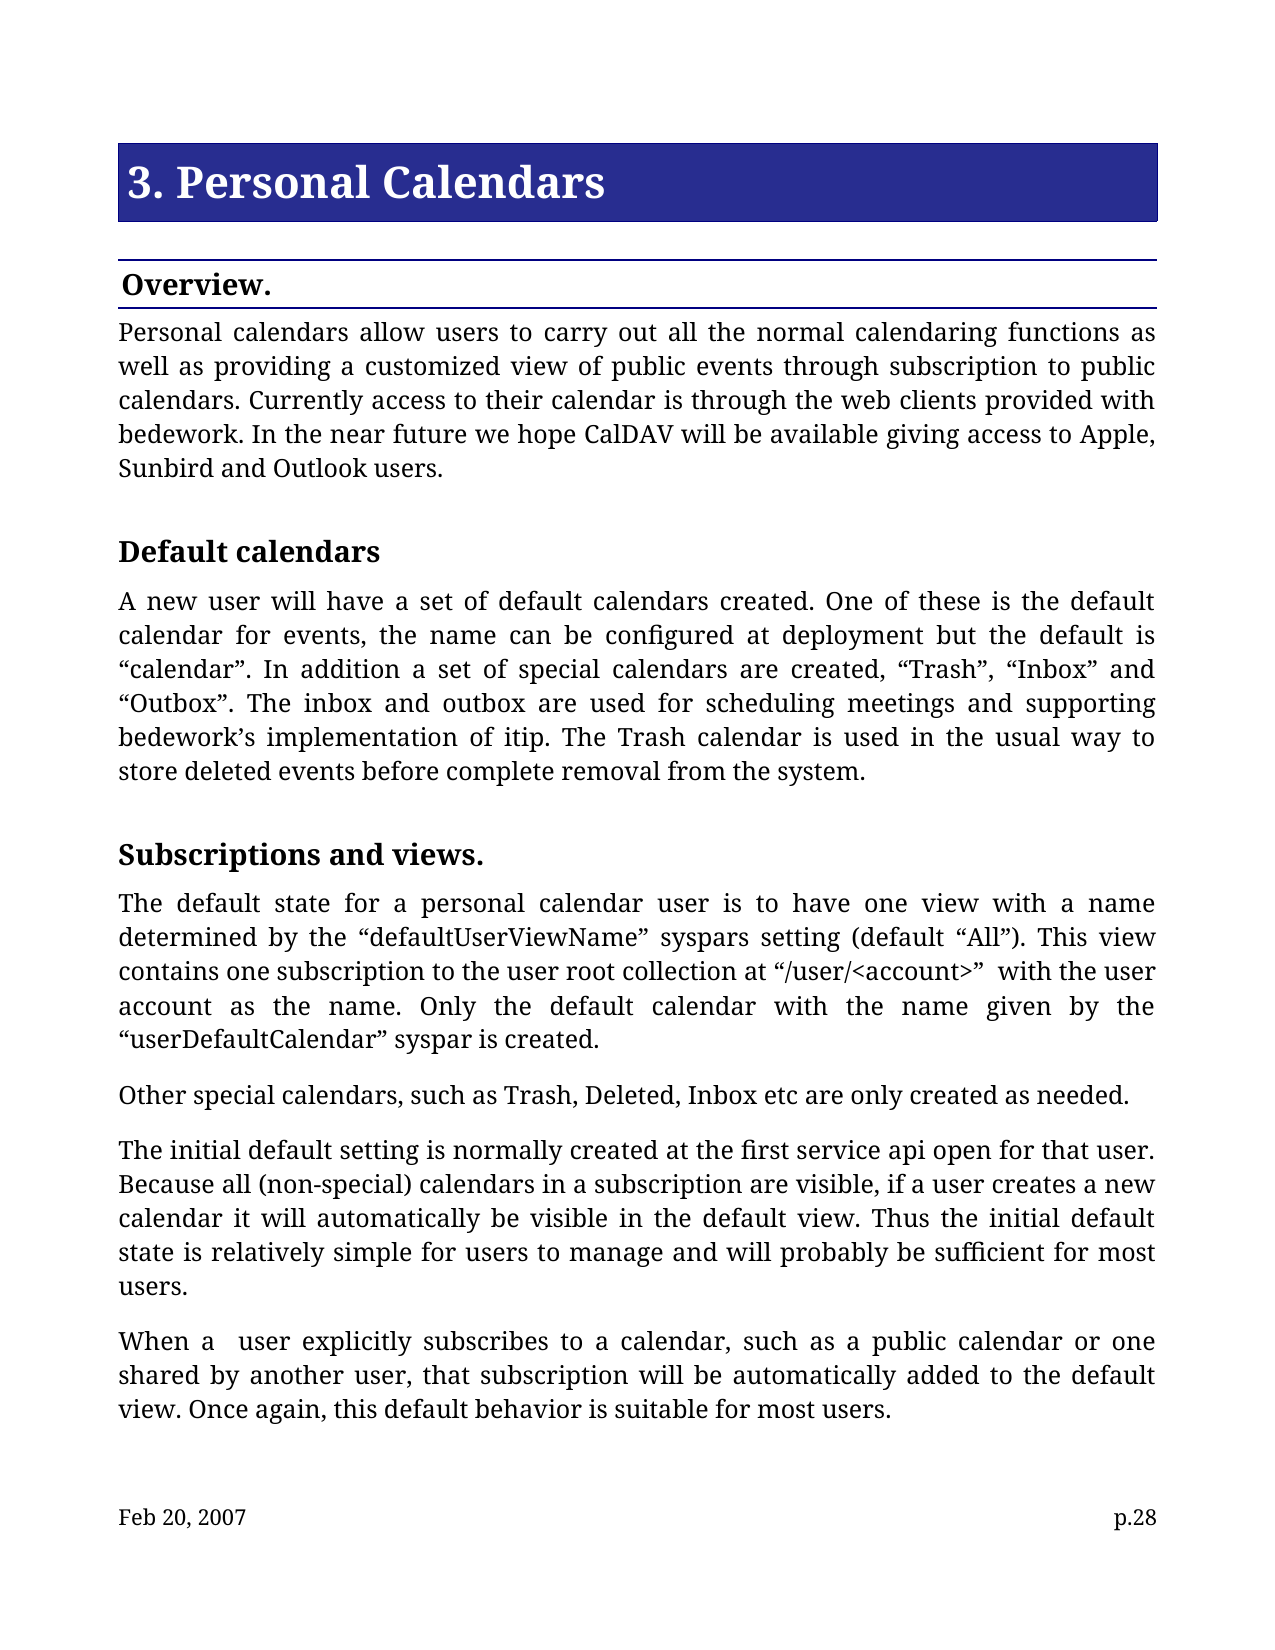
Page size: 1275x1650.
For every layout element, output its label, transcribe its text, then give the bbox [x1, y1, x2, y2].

text When a user explicitly subscribes to a calendar, such as a public calendar or one shared by another user, that subscription will be automatically added to the default view. Once again, this default behavior is suitable for most users. [118, 1324, 1157, 1426]
text The default state for a personal calendar user is to have one view with a name determined by the “defaultUserViewName” syspars setting (default “All”). This view contains one subscription to the user root collection at “/user/<account>” with the user account as the name. Only the default calendar with the name given by the “userDefaultCalendar” syspar is created. [118, 886, 1157, 1056]
text Other special calendars, such as Trash, Deleted, Inbox etc are only created as needed. [118, 1077, 1157, 1111]
subtitle Default calendars [118, 531, 1157, 571]
text Personal calendars allow users to carry out all the normal calendaring functions as well as providing a customized view of public events through subscription to public calendars. Currently access to their calendar is through the web clients provided with bedework. In the near future we hope CalDAV will be available giving access to Apple, Sunbird and Outlook users. [118, 315, 1157, 485]
text The initial default setting is normally created at the first service api open for that user. Because all (non-special) calendars in a subscription are visible, if a user creates a new calendar it will automatically be visible in the default view. Thus the initial default state is relatively simple for users to manage and will probably be sufficient for most users. [118, 1132, 1157, 1303]
subtitle Subscriptions and views. [118, 834, 1157, 873]
subtitle Overview. [118, 261, 1157, 307]
subtitle 3. Personal Calendars [119, 144, 1157, 221]
text A new user will have a set of default calendars created. One of these is the default calendar for events, the name can be configured at deployment but the default is “calendar”. In addition a set of special calendars are created, “Trash”, “Inbox” and “Outbox”. The inbox and outbox are used for scheduling meetings and supporting bedework’s implementation of itip. The Trash calendar is used in the usual way to store deleted events before complete removal from the system. [118, 583, 1157, 788]
